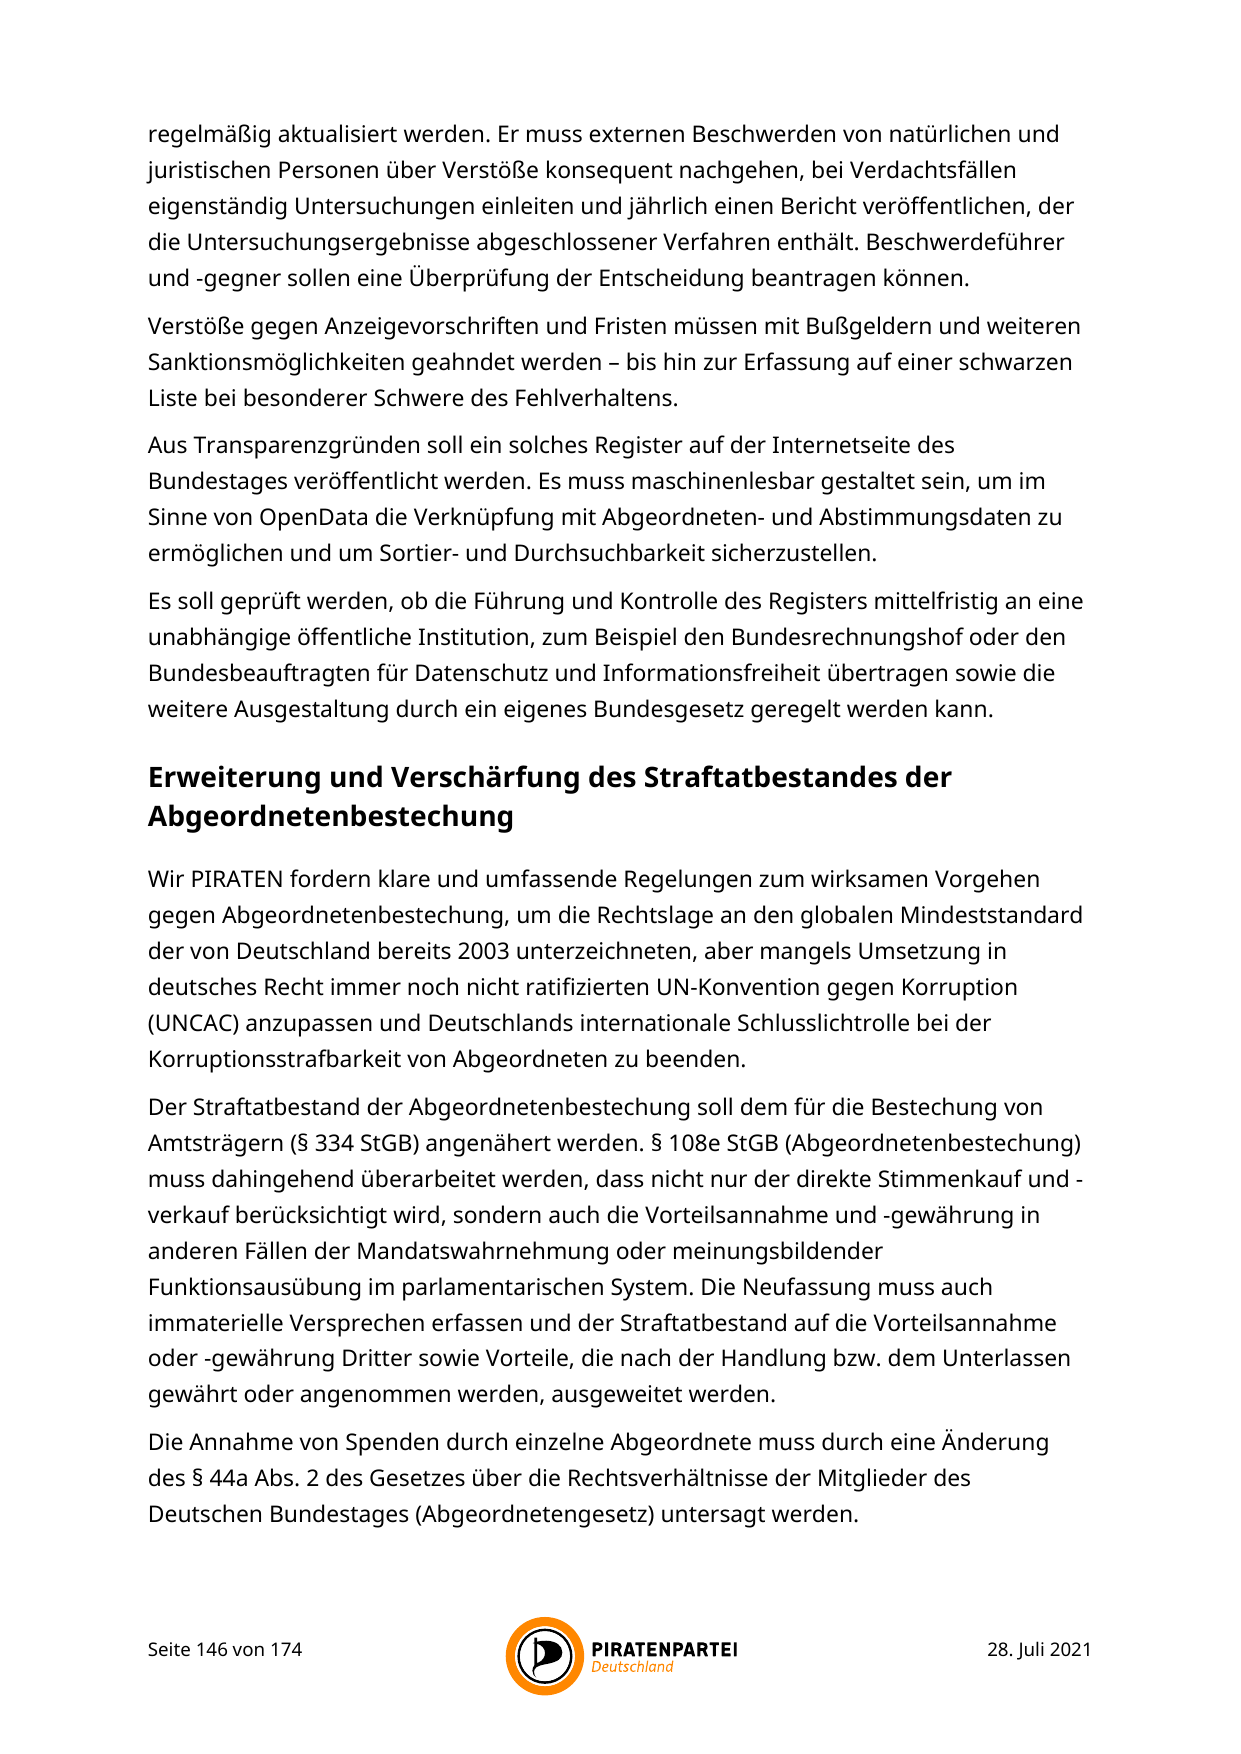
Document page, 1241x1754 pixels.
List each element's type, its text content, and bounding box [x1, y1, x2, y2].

text regelmäßig aktualisiert werden. Er muss externen Beschwerden von natürlichen und juristischen Personen über Verstöße konsequent nachgehen, bei Verdachtsfällen eigenständig Untersuchungen einleiten und jährlich einen Bericht veröffentlichen, der die Untersuchungsergebnisse abgeschlossener Verfahren enthält. Beschwerdeführer und -gegner sollen eine Überprüfung der Entscheidung beantragen können. [148, 118, 1093, 293]
text Die Annahme von Spenden durch einzelne Abgeordnete muss durch eine Änderung des § 44a Abs. 2 des Gesetzes über die Rechtsverhältnisse der Mitglieder des Deutschen Bundestages (Abgeordnetengesetz) untersagt werden. [148, 1426, 1093, 1529]
subtitle Erweiterung und Verschärfung des Straftatbestandes der Abgeordnetenbestechung [148, 758, 1093, 834]
text Der Straftatbestand der Abgeordnetenbestechung soll dem für die Bestechung von Amtsträgern (§ 334 StGB) angenähert werden. § 108e StGB (Abgeordnetenbestechung) muss dahingehend überarbeitet werden, dass nicht nur der direkte Stimmenkauf und -verkauf berücksichtigt wird, sondern auch die Vorteilsannahme und -gewährung in anderen Fällen der Mandatswahrnehmung oder meinungsbildender Funktionsausübung im parlamentarischen System. Die Neufassung muss auch immaterielle Versprechen erfassen und der Straftatbestand auf die Vorteilsannahme oder -gewährung Dritter sowie Vorteile, die nach der Handlung bzw. dem Unterlassen gewährt oder angenommen werden, ausgeweitet werden. [148, 1091, 1093, 1409]
text Aus Transparenzgründen soll ein solches Register auf der Internetseite des Bundestages veröffentlicht werden. Es muss maschinenlesbar gestaltet sein, um im Sinne von OpenData die Verknüpfung mit Abgeordneten- und Abstimmungsdaten zu ermöglichen und um Sortier- und Durchsuchbarkeit sicherzustellen. [148, 429, 1093, 568]
text Es soll geprüft werden, ob die Führung und Kontrolle des Registers mittelfristig an eine unabhängige öffentliche Institution, zum Beispiel den Bundesrechnungshof oder den Bundesbeauftragten für Datenschutz und Informationsfreiheit übertragen sowie die weitere Ausgestaltung durch ein eigenes Bundesgesetz geregelt werden kann. [148, 585, 1093, 724]
text Verstöße gegen Anzeigevorschriften und Fristen müssen mit Bußgeldern und weiteren Sanktionsmöglichkeiten geahndet werden – bis hin zur Erfassung auf einer schwarzen Liste bei besonderer Schwere des Fehlverhaltens. [148, 309, 1093, 413]
text Wir PIRATEN fordern klare und umfassende Regelungen zum wirksamen Vorgehen gegen Abgeordnetenbestechung, um die Rechtslage an den globalen Mindeststandard der von Deutschland bereits 2003 unterzeichneten, aber mangels Umsetzung in deutsches Recht immer noch nicht ratifizierten UN-Konvention gegen Korruption (UNCAC) anzupassen und Deutschlands internationale Schlusslichtrolle bei der Korruptionsstrafbarkeit von Abgeordneten zu beenden. [148, 863, 1093, 1074]
